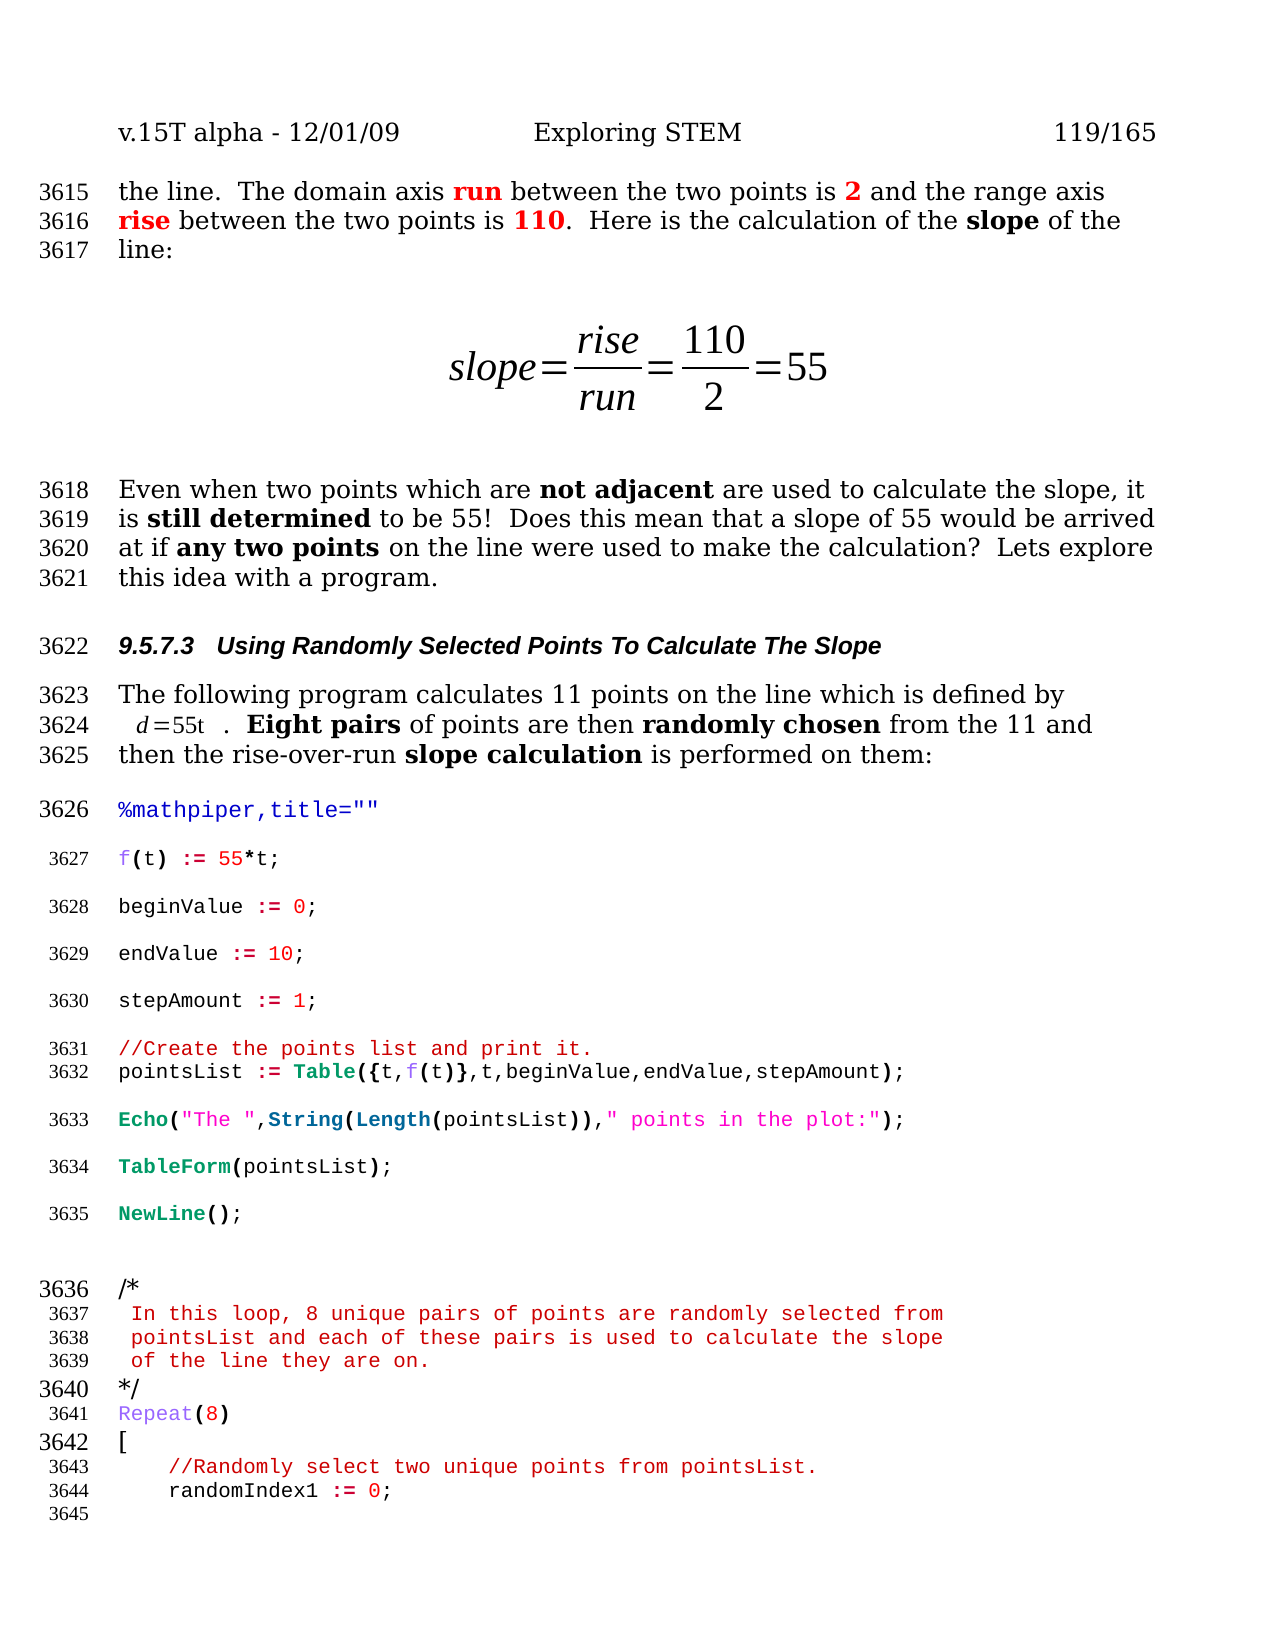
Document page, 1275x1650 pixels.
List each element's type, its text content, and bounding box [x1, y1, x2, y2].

text //Randomly select two unique points from pointsList. [118, 1456, 1157, 1480]
text The following program calculates 11 points on the line which is defined by. Eight pairs of points are then randomly chosen from the 11 and then the rise-over-run slope calculation is performed on them: [118, 681, 1157, 769]
text //Create the points list and print it. [118, 1038, 1157, 1061]
text of the line they are on. [118, 1351, 1157, 1374]
text In this loop, 8 unique pairs of points are randomly selected from [118, 1303, 1157, 1327]
text [ [118, 1427, 1157, 1456]
text randomIndex1 := 0; [118, 1480, 1157, 1503]
text */ [118, 1374, 1157, 1403]
text TableForm(pointsList); [118, 1156, 1157, 1179]
text %mathpiper,title="" [118, 799, 1157, 825]
text NewLine(); [118, 1203, 1157, 1227]
text stepAmount := 1; [118, 990, 1157, 1014]
subtitle Using Randomly Selected Points To Calculate The Slope [118, 631, 1157, 659]
text the line. The domain axis run between the two points is 2 and the range axis rise between the two points is 110. Here is the calculation of the slope of the line: [118, 177, 1157, 265]
text Even when two points which are not adjacent are used to calculate the slope, it is still determined to be 55! Does this mean that a slope of 55 would be arrived at if any two points on the line were used to make the calculation? Lets explore this idea with a program. [118, 475, 1157, 592]
text /* [118, 1274, 1157, 1303]
text f(t) := 55*t; [118, 848, 1157, 872]
text Repeat(8) [118, 1403, 1157, 1427]
text pointsList and each of these pairs is used to calculate the slope [118, 1327, 1157, 1351]
text Echo("The ",String(Length(pointsList))," points in the plot:"); [118, 1108, 1157, 1132]
text pointsList := Table({t,f(t)},t,beginValue,endValue,stepAmount); [118, 1061, 1157, 1085]
text endValue := 10; [118, 943, 1157, 967]
text beginValue := 0; [118, 896, 1157, 919]
